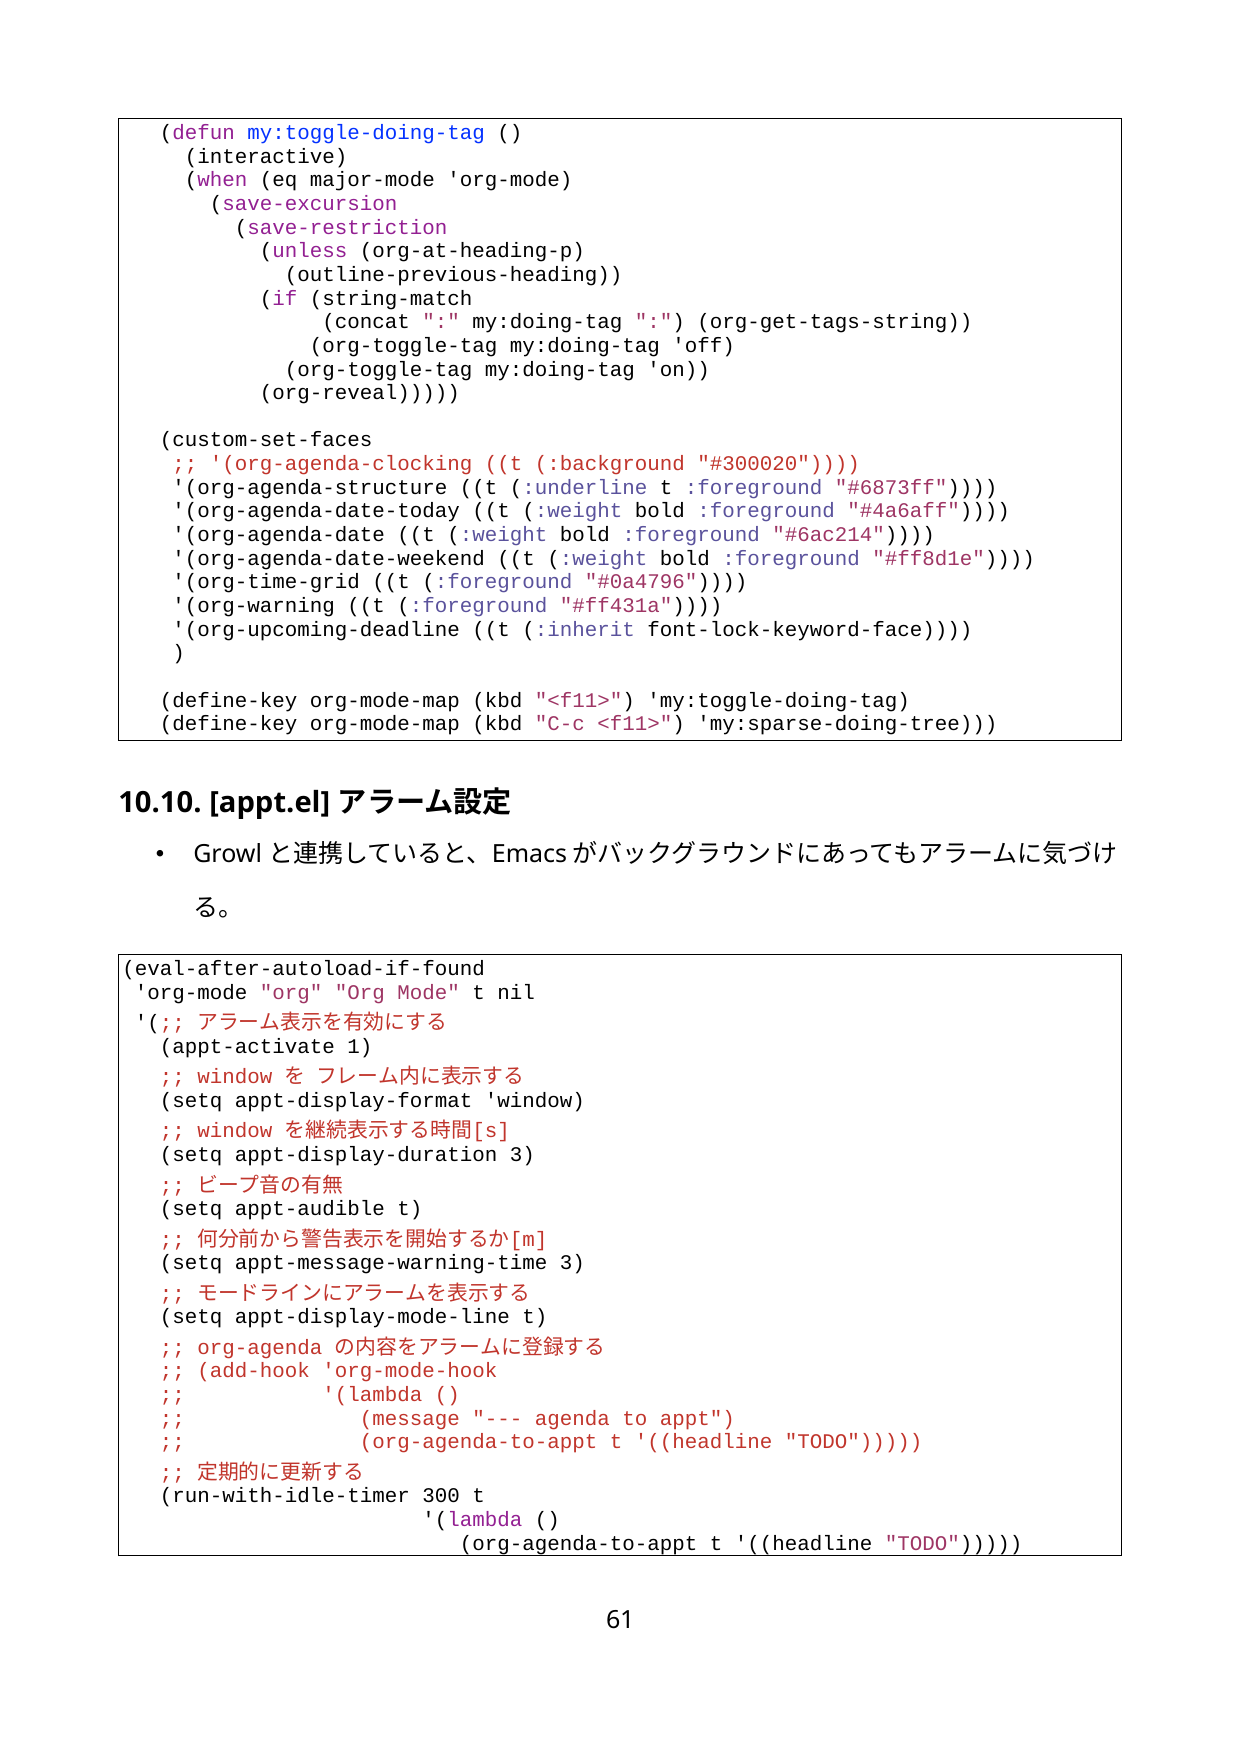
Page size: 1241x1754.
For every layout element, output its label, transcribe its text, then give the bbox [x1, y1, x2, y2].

text '(org-agenda-date-weekend ((t (:weight bold :foreground "#ff8d1e")))) [119, 544, 1121, 567]
text ;; '(lambda () [119, 1380, 1121, 1404]
text (concat ":" my:doing-tag ":") (org-get-tags-string)) [119, 307, 1121, 331]
text ;; org-agenda の内容をアラームに登録する [119, 1326, 1121, 1356]
text '(org-agenda-structure ((t (:underline t :foreground "#6873ff")))) [119, 473, 1121, 496]
text '(org-agenda-date ((t (:weight bold :foreground "#6ac214")))) [119, 520, 1121, 544]
text (setq appt-display-format 'window) [119, 1086, 1121, 1110]
text (org-toggle-tag my:doing-tag 'off) [119, 331, 1121, 354]
text (when (eq major-mode 'org-mode) [119, 165, 1121, 189]
text (setq appt-message-warning-time 3) [119, 1248, 1121, 1272]
text '(org-warning ((t (:foreground "#ff431a")))) [119, 591, 1121, 615]
text (custom-set-faces [119, 426, 1121, 449]
text (outline-previous-heading)) [119, 260, 1121, 284]
text (defun my:toggle-doing-tag () [119, 119, 1121, 142]
text ) [119, 638, 1121, 662]
text ;; window を フレーム内に表示する [119, 1056, 1121, 1086]
text (org-toggle-tag my:doing-tag 'on)) [119, 354, 1121, 378]
text ;; 定期的に更新する [119, 1451, 1121, 1481]
text '(lambda () [119, 1505, 1121, 1529]
text (run-with-idle-timer 300 t [119, 1481, 1121, 1505]
text (define-key org-mode-map (kbd "<f11>") 'my:toggle-doing-tag) [119, 686, 1121, 709]
text ;; (add-hook 'org-mode-hook [119, 1356, 1121, 1380]
text (eval-after-autoload-if-found [119, 955, 1121, 978]
text (setq appt-display-mode-line t) [119, 1302, 1121, 1326]
text '(org-upcoming-deadline ((t (:inherit font-lock-keyword-face)))) [119, 615, 1121, 638]
text ;; (message "--- agenda to appt") [119, 1404, 1121, 1427]
text '(org-agenda-date-today ((t (:weight bold :foreground "#4a6aff")))) [119, 496, 1121, 520]
text ;; window を継続表示する時間[s] [119, 1110, 1121, 1140]
list Growl と連携していると、Emacsがバックグラウンドにあってもアラームに気づける。 [156, 833, 1122, 924]
text (interactive) [119, 142, 1121, 165]
subtitle [appt.el] アラーム設定 [118, 778, 1122, 821]
text 'org-mode "org" "Org Mode" t nil [119, 978, 1121, 1002]
text '(org-time-grid ((t (:foreground "#0a4796")))) [119, 567, 1121, 591]
text ;; 何分前から警告表示を開始するか[m] [119, 1218, 1121, 1248]
text ;; (org-agenda-to-appt t '((headline "TODO"))))) [119, 1427, 1121, 1451]
text (org-reveal))))) [119, 378, 1121, 402]
text (org-agenda-to-appt t '((headline "TODO"))))) [119, 1529, 1121, 1555]
text '(;; アラーム表示を有効にする [119, 1002, 1121, 1032]
text (setq appt-display-duration 3) [119, 1140, 1121, 1164]
text (appt-activate 1) [119, 1032, 1121, 1056]
text (define-key org-mode-map (kbd "C-c <f11>") 'my:sparse-doing-tree))) [119, 709, 1121, 740]
text (save-excursion [119, 189, 1121, 213]
text ;; '(org-agenda-clocking ((t (:background "#300020")))) [119, 449, 1121, 473]
text (unless (org-at-heading-p) [119, 236, 1121, 260]
text (setq appt-audible t) [119, 1194, 1121, 1218]
text ;; ビープ音の有無 [119, 1164, 1121, 1194]
text ;; モードラインにアラームを表示する [119, 1272, 1121, 1302]
text (save-restriction [119, 213, 1121, 236]
text (if (string-match [119, 284, 1121, 307]
